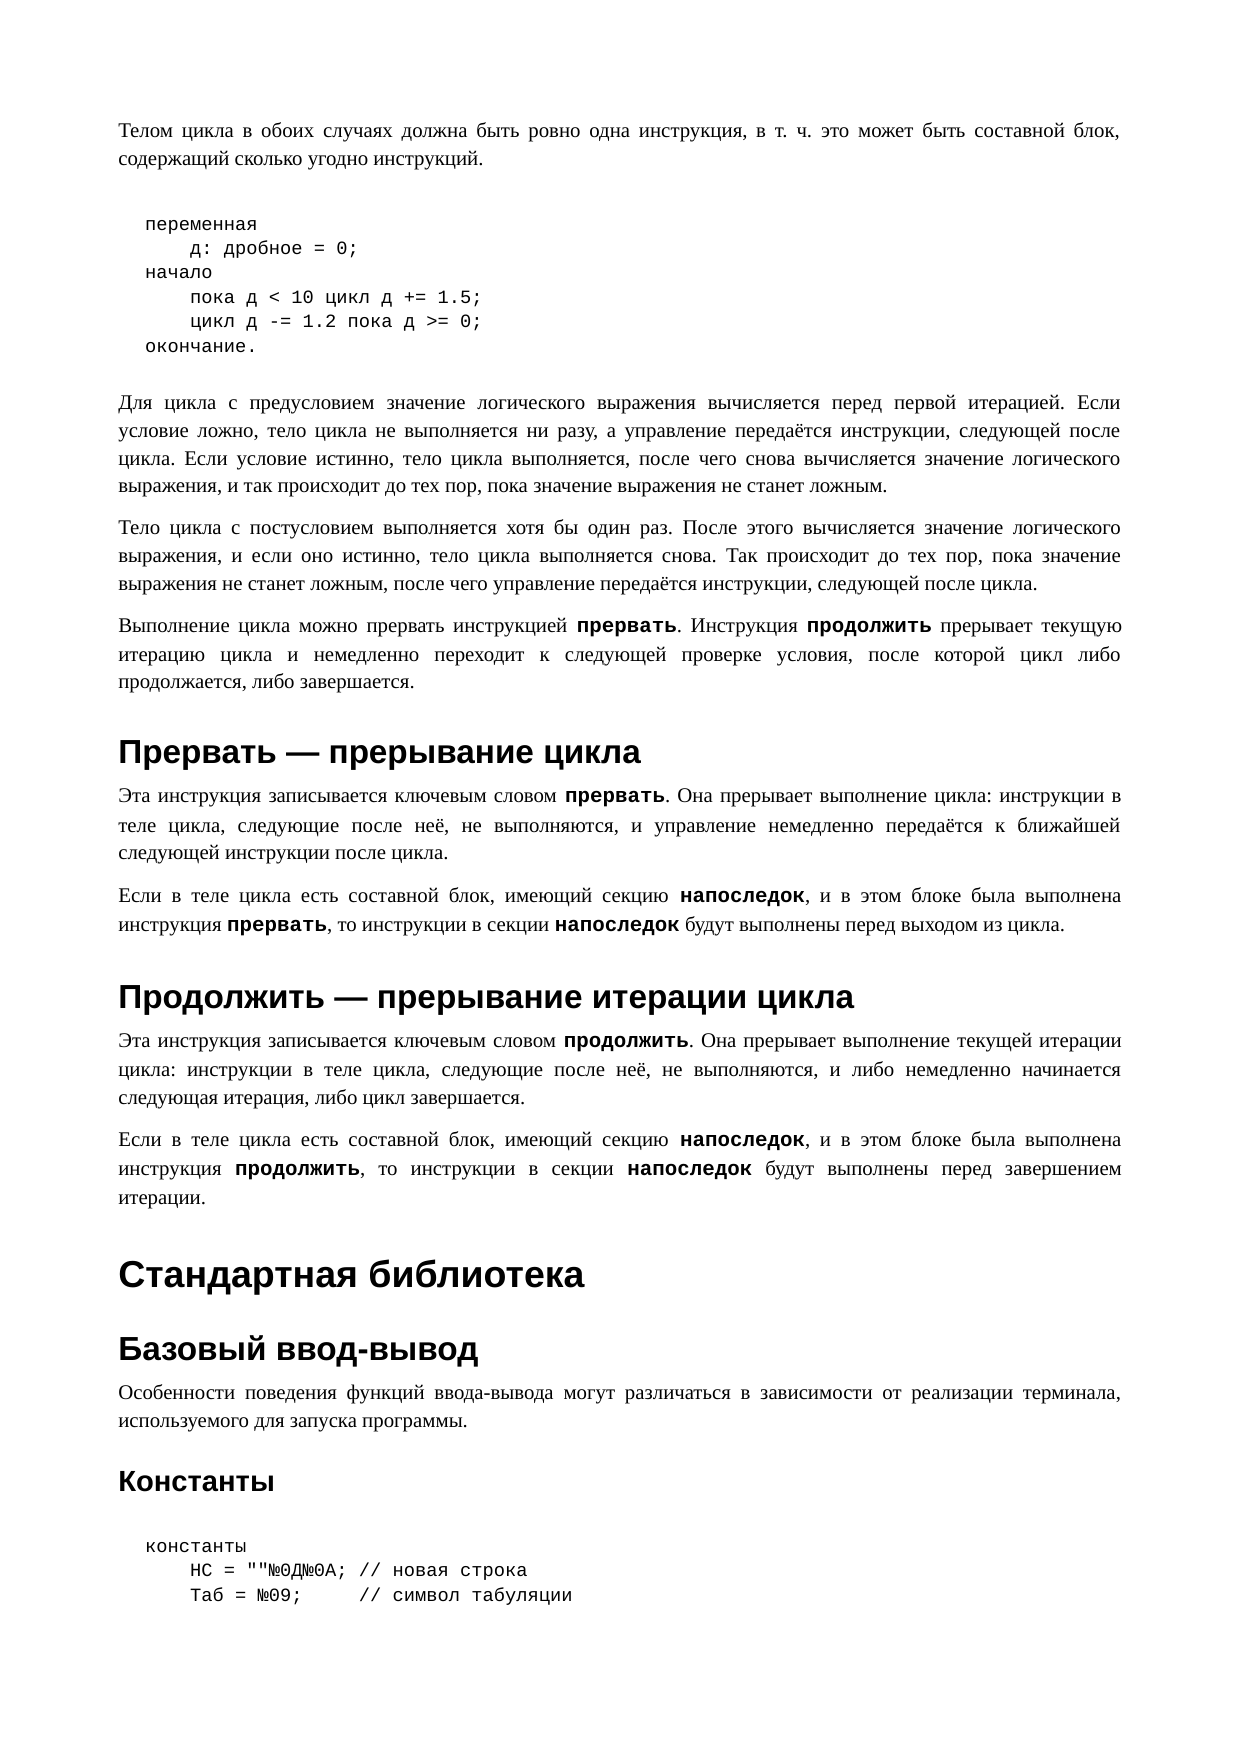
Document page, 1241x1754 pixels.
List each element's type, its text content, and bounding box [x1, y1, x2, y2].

text Если в теле цикла есть составной блок, имеющий секцию напоследок, и в этом блоке была выполнена инструкция прервать, то инструкции в секции напоследок будут выполнены перед выходом из цикла. [118, 882, 1122, 937]
subtitle Стандартная библиотека [118, 1252, 1122, 1296]
text константы НС = ""№0Д№0А; // новая строка Таб = №09; // символ табуляции [136, 1528, 1104, 1616]
subtitle Продолжить — прерывание итерации цикла [118, 977, 1122, 1015]
text Если в теле цикла есть составной блок, имеющий секцию напоследок, и в этом блоке была выполнена инструкция продолжить, то инструкции в секции напоследок будут выполнены перед завершением итерации. [118, 1127, 1122, 1209]
text Эта инструкция записывается ключевым словом прервать. Она прерывает выполнение цикла: инструкции в теле цикла, следующие после неё, не выполняются, и управление немедленно передаётся к ближайшей следующей инструкции после цикла. [118, 783, 1122, 864]
text Телом цикла в обоих случаях должна быть ровно одна инструкция, в т. ч. это может быть составной блок, содержащий сколько угодно инструкций. [118, 118, 1122, 170]
text Эта инструкция записывается ключевым словом продолжить. Она прерывает выполнение текущей итерации цикла: инструкции в теле цикла, следующие после неё, не выполняются, и либо немедленно начинается следующая итерация, либо цикл завершается. [118, 1028, 1122, 1109]
text переменная д: дробное = 0; начало пока д < 10 цикл д += 1.5; цикл д -= 1.2 пока д >= 0; окончание. [136, 206, 1104, 366]
text Выполнение цикла можно прервать инструкцией прервать. Инструкция продолжить прерывает текущую итерацию цикла и немедленно переходит к следующей проверке условия, после которой цикл либо продолжается, либо завершается. [118, 613, 1122, 693]
subtitle Константы [118, 1464, 1122, 1498]
subtitle Базовый ввод-вывод [118, 1329, 1122, 1367]
text Для цикла с предусловием значение логического выражения вычисляется перед первой итерацией. Если условие ложно, тело цикла не выполняется ни разу, а управление передаётся инструкции, следующей после цикла. Если условие истинно, тело цикла выполняется, после чего снова вычисляется значение логического выражения, и так происходит до тех пор, пока значение выражения не станет ложным. [118, 390, 1122, 497]
text Особенности поведения функций ввода-вывода могут различаться в зависимости от реализации терминала, используемого для запуска программы. [118, 1380, 1122, 1432]
subtitle Прервать — прерывание цикла [118, 732, 1122, 771]
text Тело цикла с постусловием выполняется хотя бы один раз. После этого вычисляется значение логического выражения, и если оно истинно, тело цикла выполняется снова. Так происходит до тех пор, пока значение выражения не станет ложным, после чего управление передаётся инструкции, следующей после цикла. [118, 515, 1122, 594]
